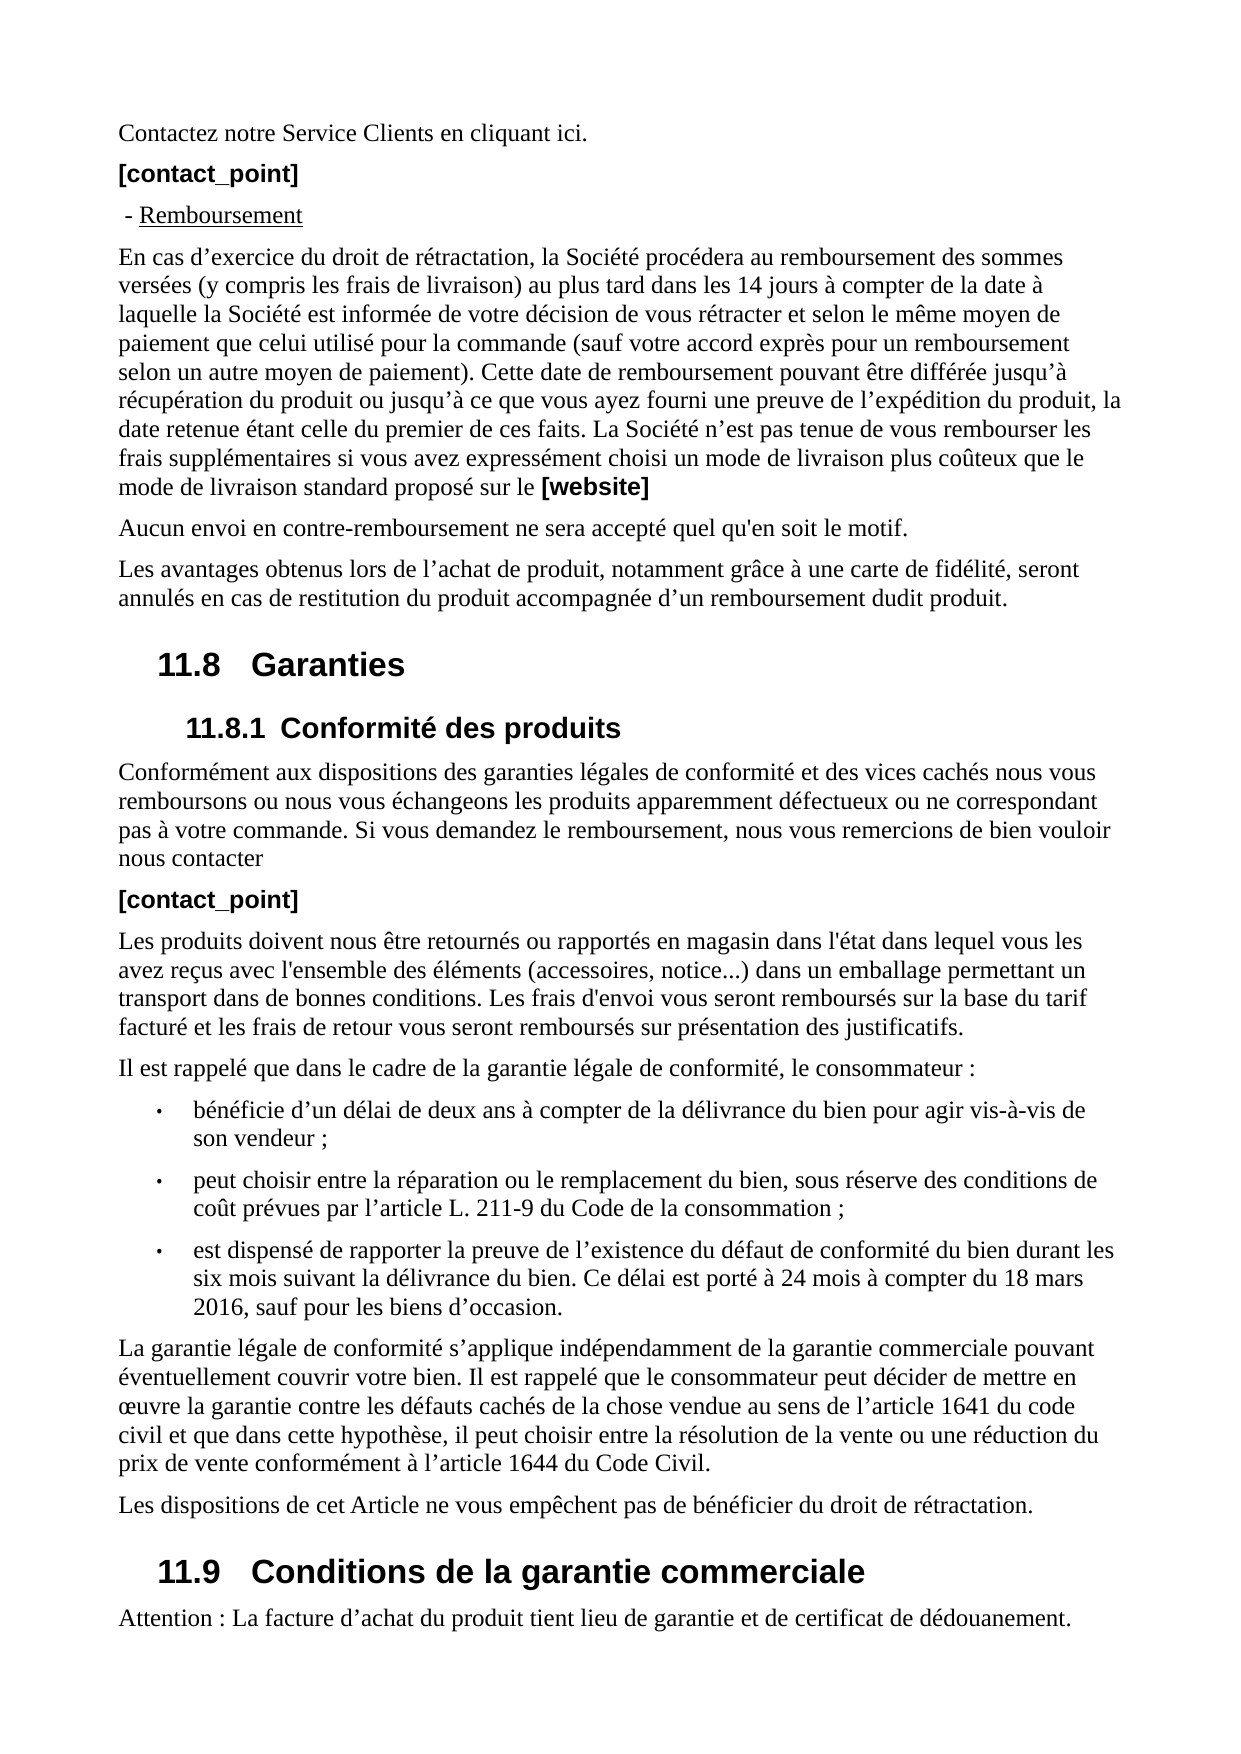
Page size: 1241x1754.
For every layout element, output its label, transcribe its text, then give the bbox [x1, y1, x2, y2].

list peut choisir entre la réparation ou le remplacement du bien, sous réserve des conditions de coût prévues par l’article L. 211-9 du Code de la consommation ; [156, 1165, 1122, 1222]
text En cas d’exercice du droit de rétractation, la Société procédera au remboursement des sommes versées (y compris les frais de livraison) au plus tard dans les 14 jours à compter de la date à laquelle la Société est informée de votre décision de vous rétracter et selon le même moyen de paiement que celui utilisé pour la commande (sauf votre accord exprès pour un remboursement selon un autre moyen de paiement). Cette date de remboursement pouvant être différée jusqu’à récupération du produit ou jusqu’à ce que vous ayez fourni une preuve de l’expédition du produit, la date retenue étant celle du premier de ces faits. La Société n’est pas tenue de vous rembourser les frais supplémentaires si vous avez expressément choisi un mode de livraison plus coûteux que le mode de livraison standard proposé sur le [website] [118, 242, 1122, 501]
text Il est rappelé que dans le cadre de la garantie légale de conformité, le consommateur : [118, 1053, 1122, 1082]
text - Remboursement [118, 201, 1122, 229]
text Les dispositions de cet Article ne vous empêchent pas de bénéficier du droit de rétractation. [118, 1490, 1122, 1518]
subtitle Garanties [148, 645, 1122, 684]
text Contactez notre Service Clients en cliquant ici. [118, 118, 1122, 147]
text [contact_point] [118, 885, 1122, 913]
text Attention : La facture d’achat du produit tient lieu de garantie et de certificat de dédouanement. [118, 1603, 1122, 1632]
text [contact_point] [118, 159, 1122, 188]
subtitle Conditions de la garantie commerciale [148, 1552, 1122, 1591]
text Les avantages obtenus lors de l’achat de produit, notamment grâce à une carte de fidélité, seront annulés en cas de restitution du produit accompagnée d’un remboursement dudit produit. [118, 554, 1122, 612]
list est dispensé de rapporter la preuve de l’existence du défaut de conformité du bien durant les six mois suivant la délivrance du bien. Ce délai est porté à 24 mois à compter du 18 mars 2016, sauf pour les biens d’occasion. [156, 1235, 1122, 1321]
text La garantie légale de conformité s’applique indépendamment de la garantie commerciale pouvant éventuellement couvrir votre bien. Il est rappelé que le consommateur peut décider de mettre en œuvre la garantie contre les défauts cachés de la chose vendue au sens de l’article 1641 du code civil et que dans cette hypothèse, il peut choisir entre la résolution de la vente ou une réduction du prix de vente conformément à l’article 1644 du Code Civil. [118, 1333, 1122, 1477]
text Conformément aux dispositions des garanties légales de conformité et des vices cachés nous vous remboursons ou nous vous échangeons les produits apparemment défectueux ou ne correspondant pas à votre commande. Si vous demandez le remboursement, nous vous remercions de bien vouloir nous contacter [118, 757, 1122, 872]
text Les produits doivent nous être retournés ou rapportés en magasin dans l'état dans lequel vous les avez reçus avec l'ensemble des éléments (accessoires, notice...) dans un emballage permettant un transport dans de bonnes conditions. Les frais d'envoi vous seront remboursés sur la base du tarif facturé et les frais de retour vous seront remboursés sur présentation des justificatifs. [118, 926, 1122, 1041]
list bénéficie d’un délai de deux ans à compter de la délivrance du bien pour agir vis-à-vis de son vendeur ; [156, 1095, 1122, 1152]
text Aucun envoi en contre-remboursement ne sera accepté quel qu'en soit le motif. [118, 513, 1122, 542]
subtitle Conformité des produits [177, 711, 1122, 745]
